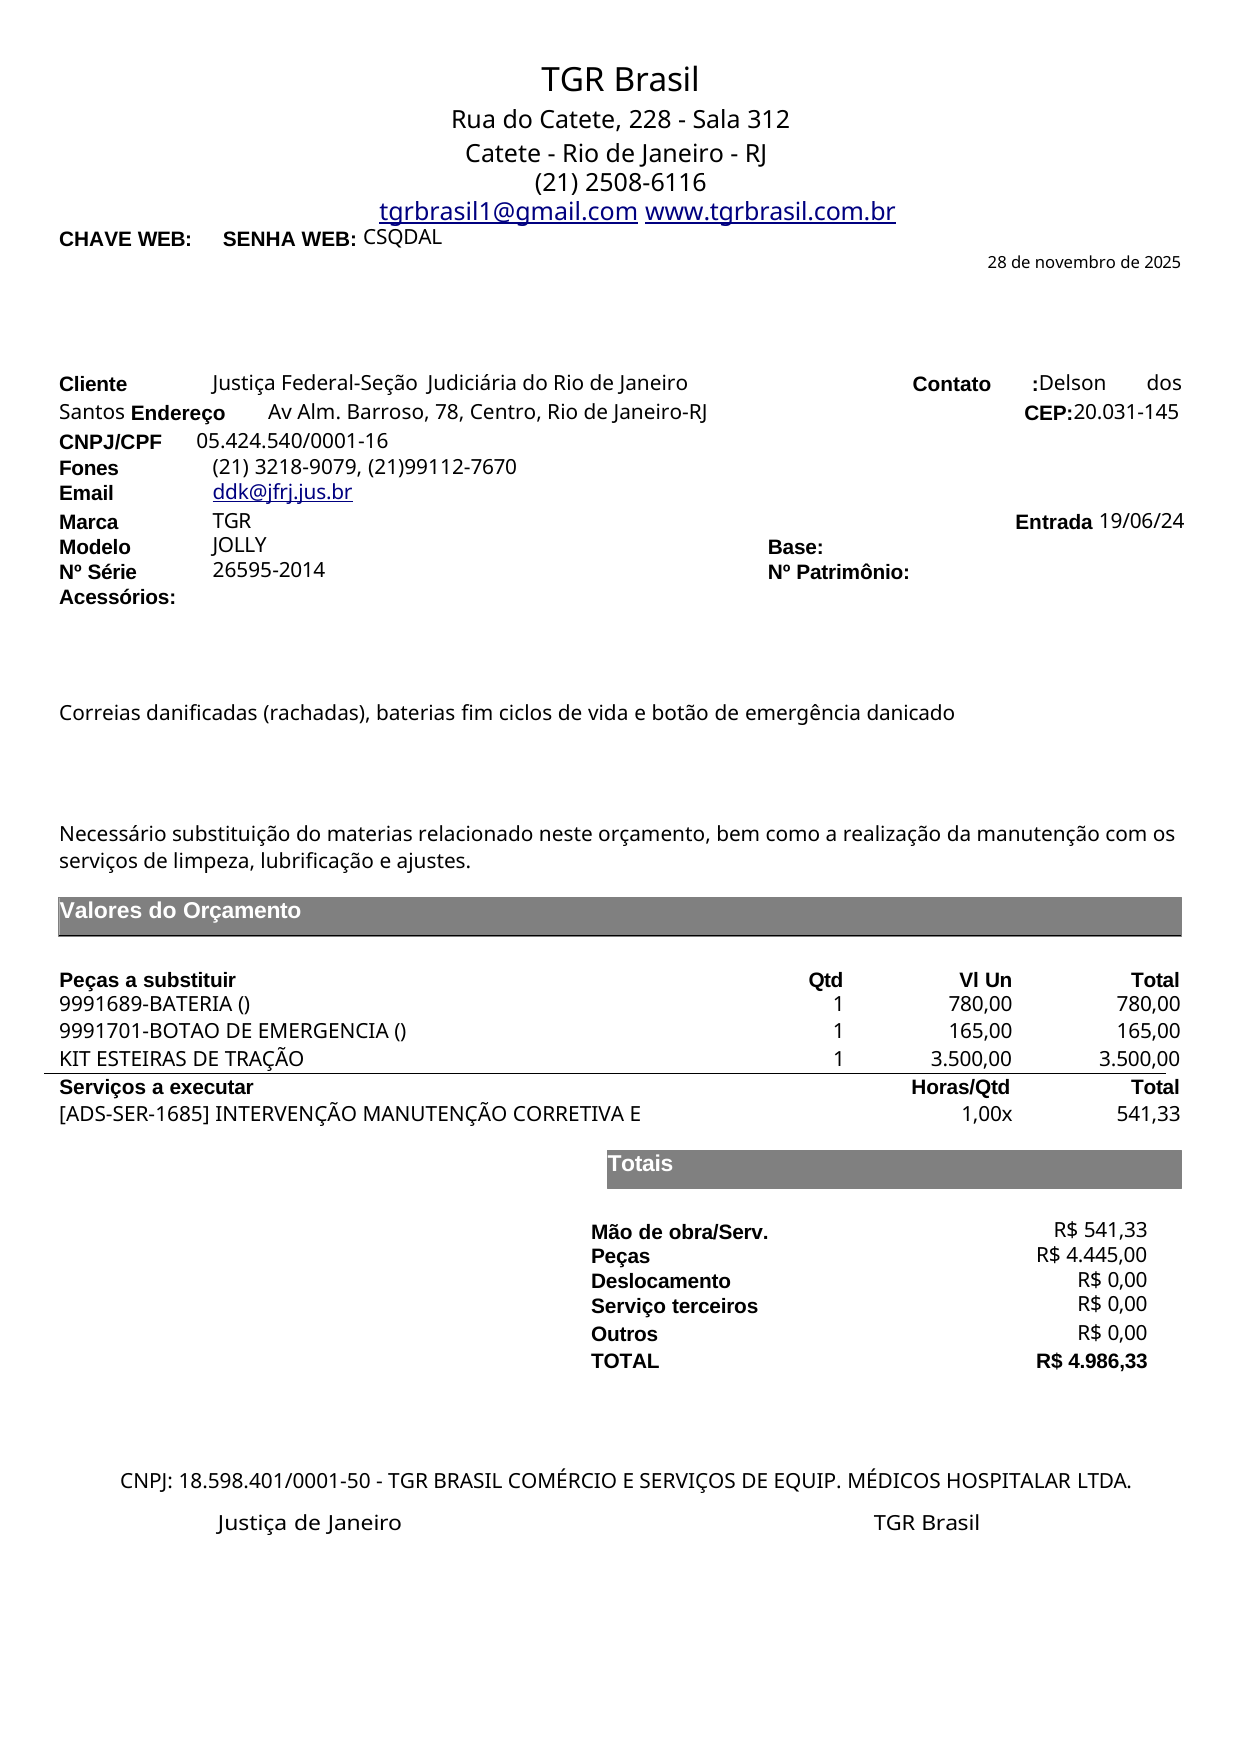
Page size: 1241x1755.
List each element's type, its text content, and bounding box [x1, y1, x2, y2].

text Rua do Catete, 228 - Sala 312 Catete - Rio de Janeiro - RJ [451, 101, 824, 169]
text Serviços a executar Horas/Qtd Total [59, 1075, 1196, 1099]
text Acessórios: [59, 585, 1196, 609]
text Correias danificadas (rachadas), baterias fim ciclos de vida e botão de emergência danicado [59, 698, 1196, 726]
text Cliente Justiça Federal-Seção Judiciária do Rio de Janeiro Contato :Delson dos Santos Endereço Av Alm. Barroso, 78, Centro, Rio de Janeiro-RJ CEP:20.031-145 CNPJ/CPF 05.424.540/0001-16 [59, 368, 1182, 456]
text Peças a substituir Qtd Vl Un Total [59, 968, 1196, 992]
text Deslocamento R$ 0,00 [591, 1268, 1196, 1293]
text TOTAL R$ 4.986,33 [591, 1349, 1196, 1373]
text tgrbrasil1@gmail.com www.tgrbrasil.com.br [379, 197, 1196, 226]
text CNPJ: 18.598.401/0001-50 - TGR BRASIL COMÉRCIO E SERVIÇOS DE EQUIP. MÉDICOS HOSPITALAR LTDA. [120, 1467, 1175, 1494]
text Defeito/Reclamação [59, 633, 1181, 659]
text Modelo JOLLY Base: [59, 534, 1196, 559]
text 28 de novembro de 2025 [44, 251, 1181, 274]
text Necessário substituição do materias relacionado neste orçamento, bem como a realização da manutenção com os serviços de limpeza, lubrificação e ajustes. [59, 819, 1181, 874]
text [ADS-SER-1685] INTERVENÇÃO MANUTENÇÃO CORRETIVA E 1,00x 541,33 [59, 1099, 1196, 1127]
text Fones (21) 3218-9079, (21)99112-7670 [59, 456, 1196, 481]
text Peças R$ 4.445,00 [591, 1244, 1196, 1268]
text Outros R$ 0,00 [591, 1318, 1196, 1348]
text Orçamento da Ordem de Serviço 1336 [59, 297, 1181, 337]
text (21) 2508-6116 [534, 169, 1196, 197]
text Email ddk@jfrj.jus.br [59, 481, 1196, 506]
text 9991701-BOTAO DE EMERGENCIA () 1 165,00 165,00 [59, 1016, 1196, 1044]
text Serviço terceiros R$ 0,00 [591, 1293, 1196, 1318]
text Laudo Técnico [59, 755, 1181, 781]
text Mão de obra/Serv. R$ 541,33 [591, 1220, 1196, 1244]
text 9991689-BATERIA () 1 780,00 780,00 [59, 992, 1196, 1016]
text CHAVE WEB: SENHA WEB: CSQDAL [59, 226, 1196, 251]
text Condições de Pagamento [59, 1402, 1182, 1429]
text Marca TGR Entrada 19/06/24 [59, 509, 1196, 534]
text KIT ESTEIRAS DE TRAÇÃO 1 3.500,00 3.500,00 [59, 1044, 1196, 1073]
text Nº Série 26595-2014 Nº Patrimônio: [59, 559, 1196, 584]
subtitle TGR Brasil [44, 56, 1196, 101]
